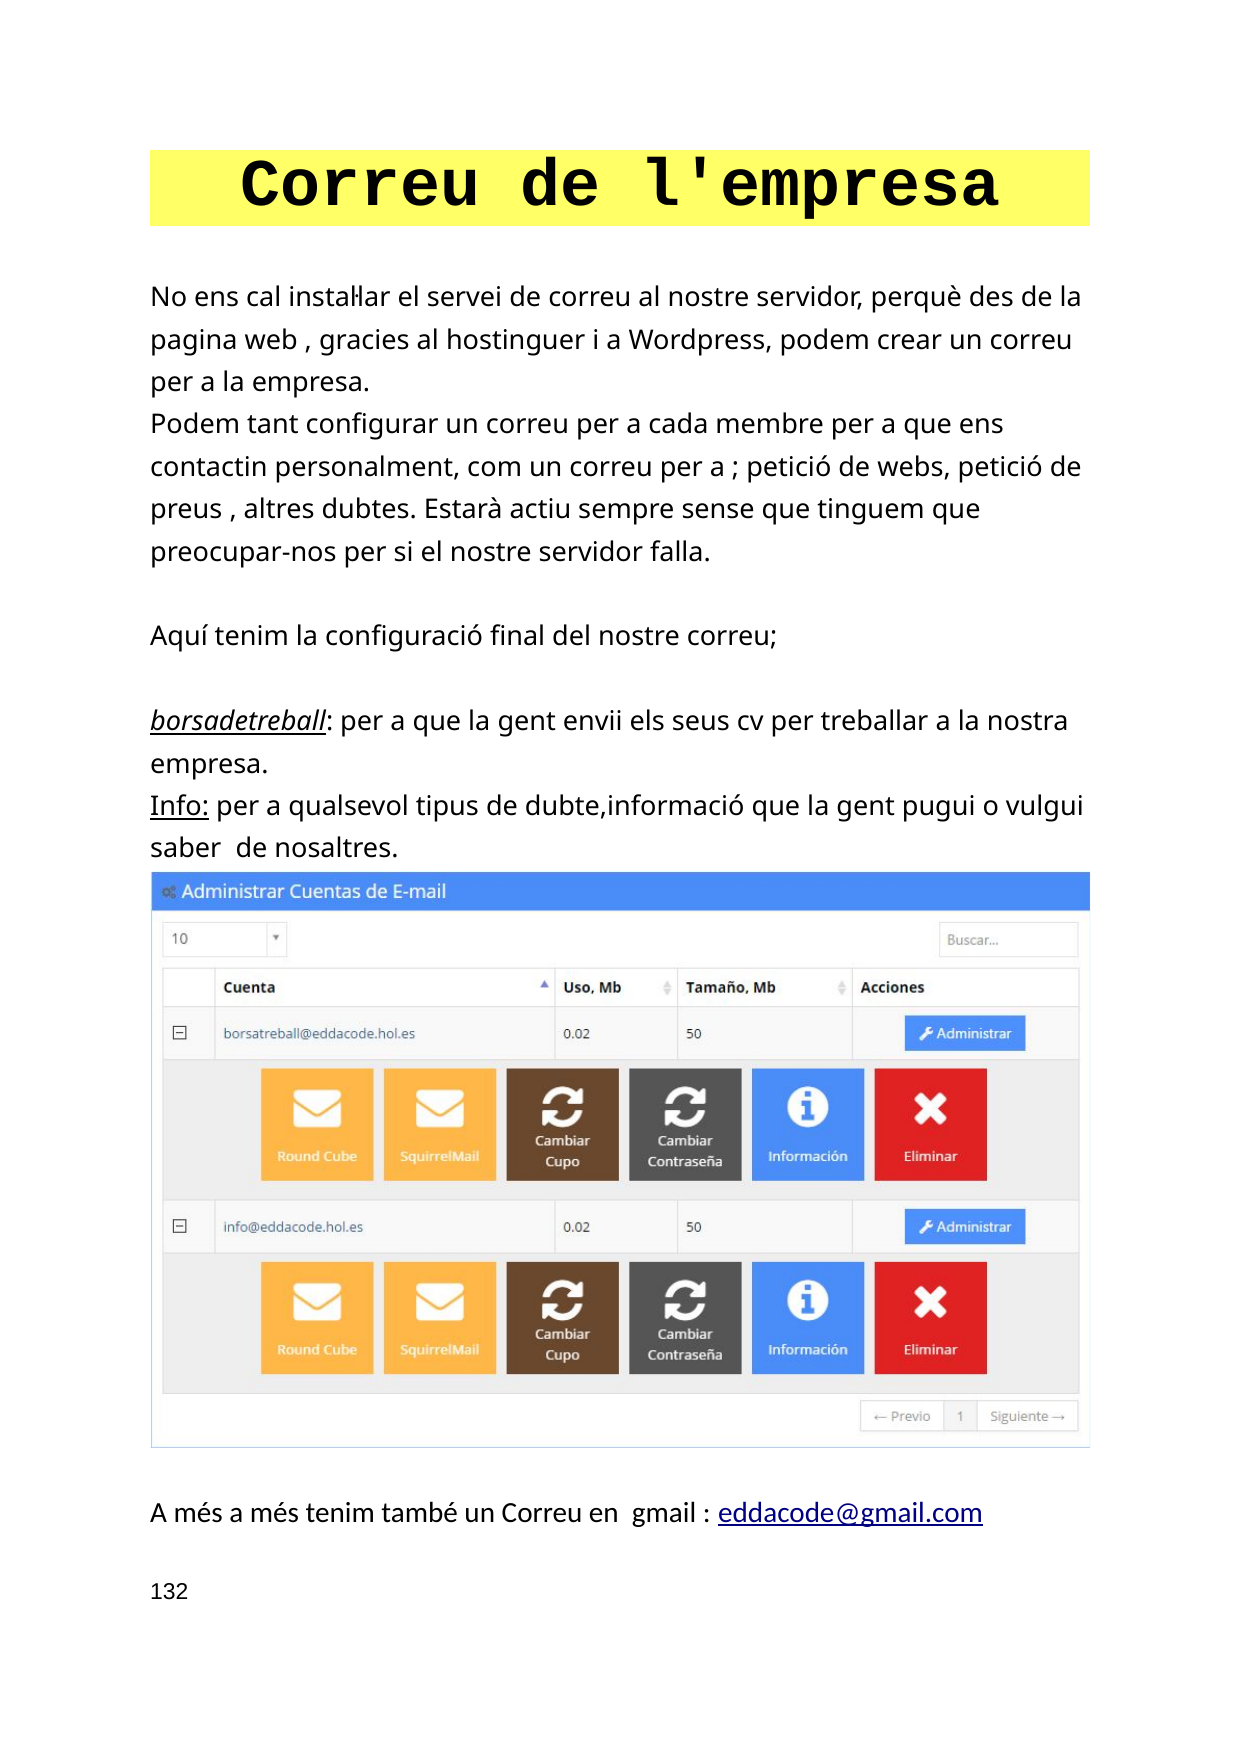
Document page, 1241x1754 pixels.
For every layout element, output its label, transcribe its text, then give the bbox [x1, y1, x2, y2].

text Info: per a qualsevol tipus de dubte,informació que la gent pugui o vulgui saber de nosaltres. [150, 786, 1090, 866]
text Aquí tenim la configuració final del nostre correu; [150, 617, 1090, 654]
text No ens cal instal·lar el servei de correu al nostre servidor, perquè des de la pagina web , gracies al hostinguer i a Wordpress, podem crear un correu per a la empresa. [150, 278, 1090, 399]
text borsadetreball: per a que la gent envii els seus cv per treballar a la nostra empresa. [150, 702, 1090, 781]
picture [150, 871, 1091, 1448]
text Correu de l'empresa [150, 150, 1090, 226]
text A més a més tenim també un Correu en gmail : eddacode@gmail.com [150, 1494, 1090, 1530]
text Podem tant configurar un correu per a cada membre per a que ens contactin personalment, com un correu per a ; petició de webs, petició de preus , altres dubtes. Estarà actiu sempre sense que tinguem que preocupar-nos per si el nostre servidor falla. [150, 405, 1090, 569]
